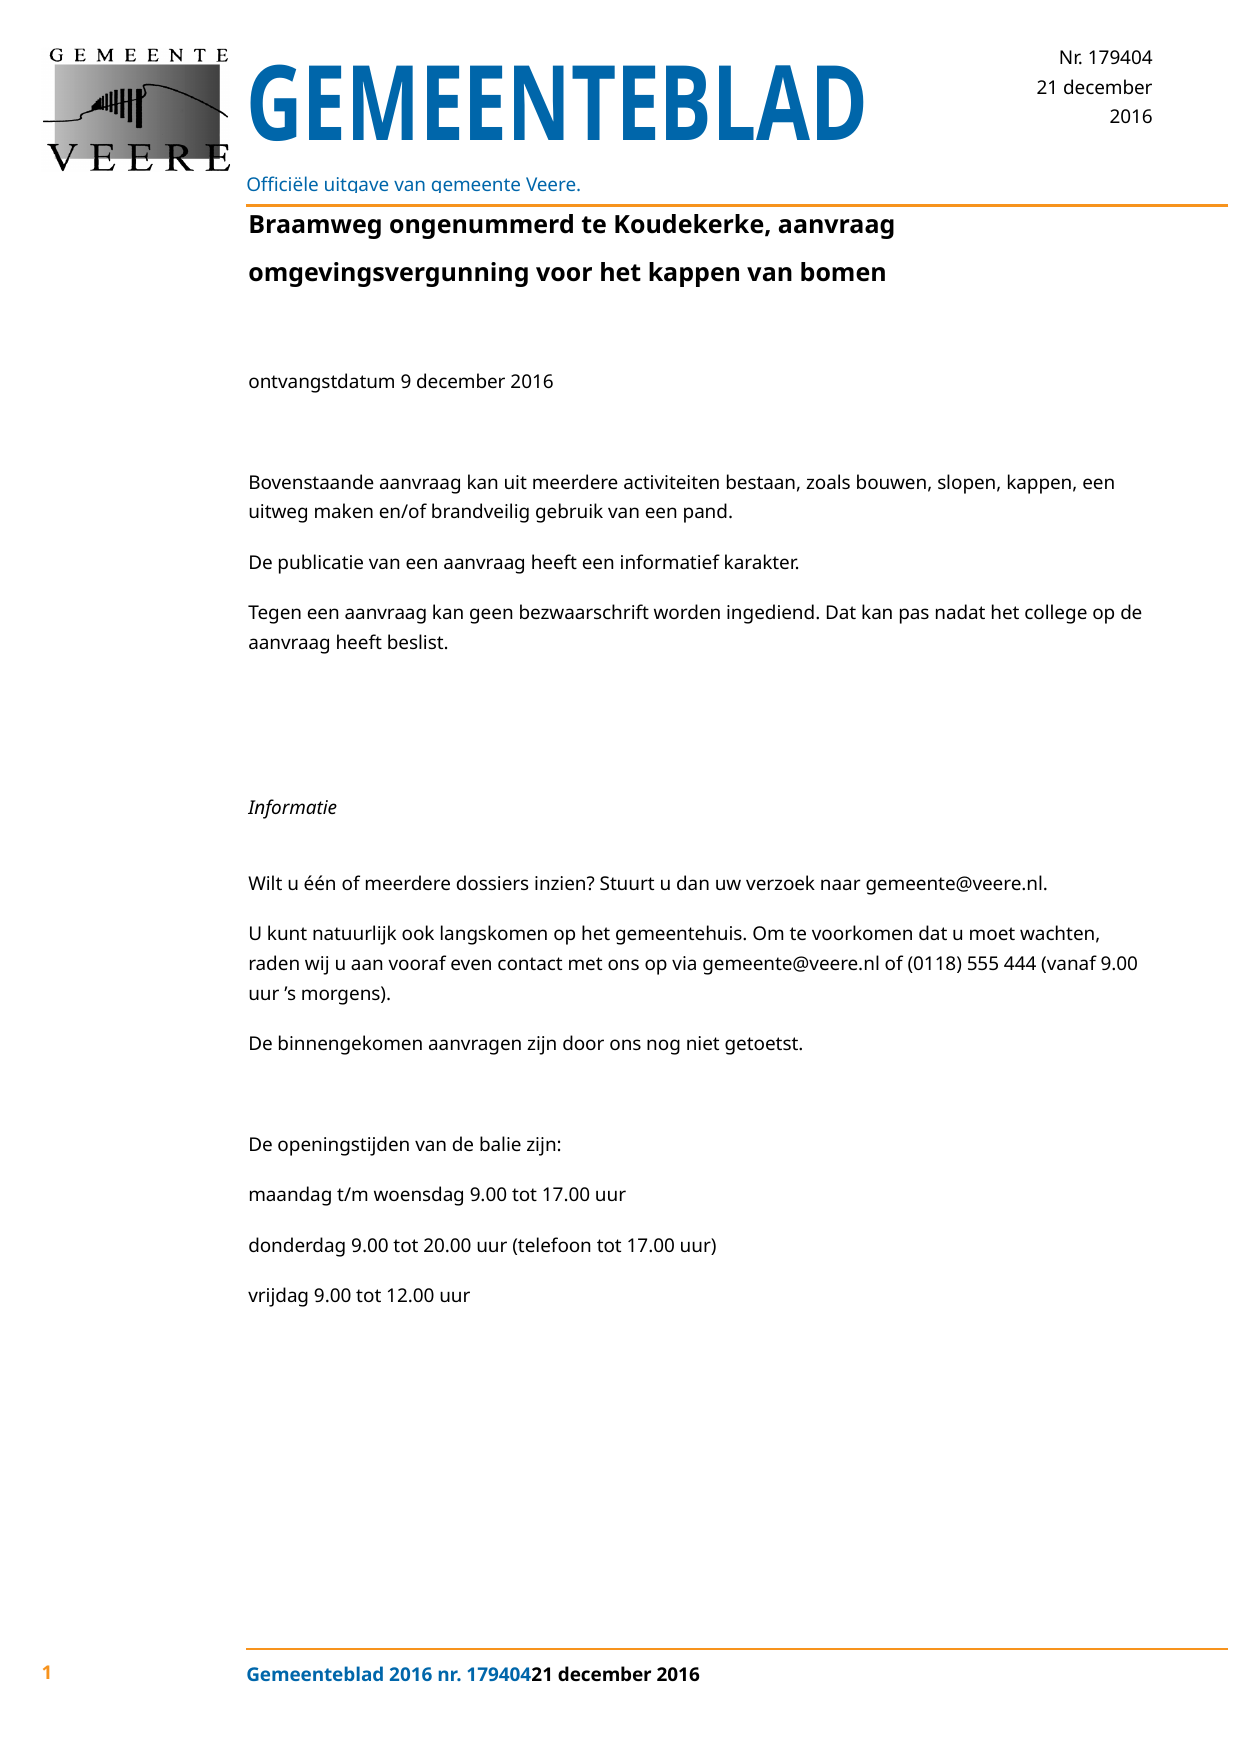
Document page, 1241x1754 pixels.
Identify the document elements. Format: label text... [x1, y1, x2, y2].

text U kunt natuurlijk ook langskomen op het gemeentehuis. Om te voorkomen dat u moet wachten, raden wij u aan vooraf even contact met ons op via gemeente@veere.nl of (0118) 555 444 (vanaf 9.00 uur ’s morgens). [248, 921, 1152, 1005]
text De binnengekomen aanvragen zijn door ons nog niet getoetst. [248, 1030, 1152, 1056]
text maandag t/m woensdag 9.00 tot 17.00 uur [248, 1181, 1152, 1207]
picture [41, 47, 231, 172]
text vrijdag 9.00 tot 12.00 uur [248, 1282, 1152, 1308]
text donderdag 9.00 tot 20.00 uur (telefoon tot 17.00 uur) [248, 1232, 1152, 1257]
text ontvangstdatum 9 december 2016 [248, 368, 1152, 394]
text Tegen een aanvraag kan geen bezwaarschrift worden ingediend. Dat kan pas nadat het college op de aanvraag heeft beslist. [248, 599, 1152, 655]
text Wilt u één of meerdere dossiers inzien? Stuurt u dan uw verzoek naar gemeente@veere.nl. [248, 870, 1152, 896]
text Bovenstaande aanvraag kan uit meerdere activiteiten bestaan, zoals bouwen, slopen, kappen, een uitweg maken en/of brandveilig gebruik van een pand. [248, 469, 1152, 524]
text De publicatie van een aanvraag heeft een informatief karakter. [248, 549, 1152, 575]
text Braamweg ongenummerd te Koudekerke, aanvraag omgevingsvergunning voor het kappen van bomen [248, 207, 1152, 288]
text Informatie [248, 794, 1152, 820]
text De openingstijden van de balie zijn: [248, 1131, 1152, 1157]
